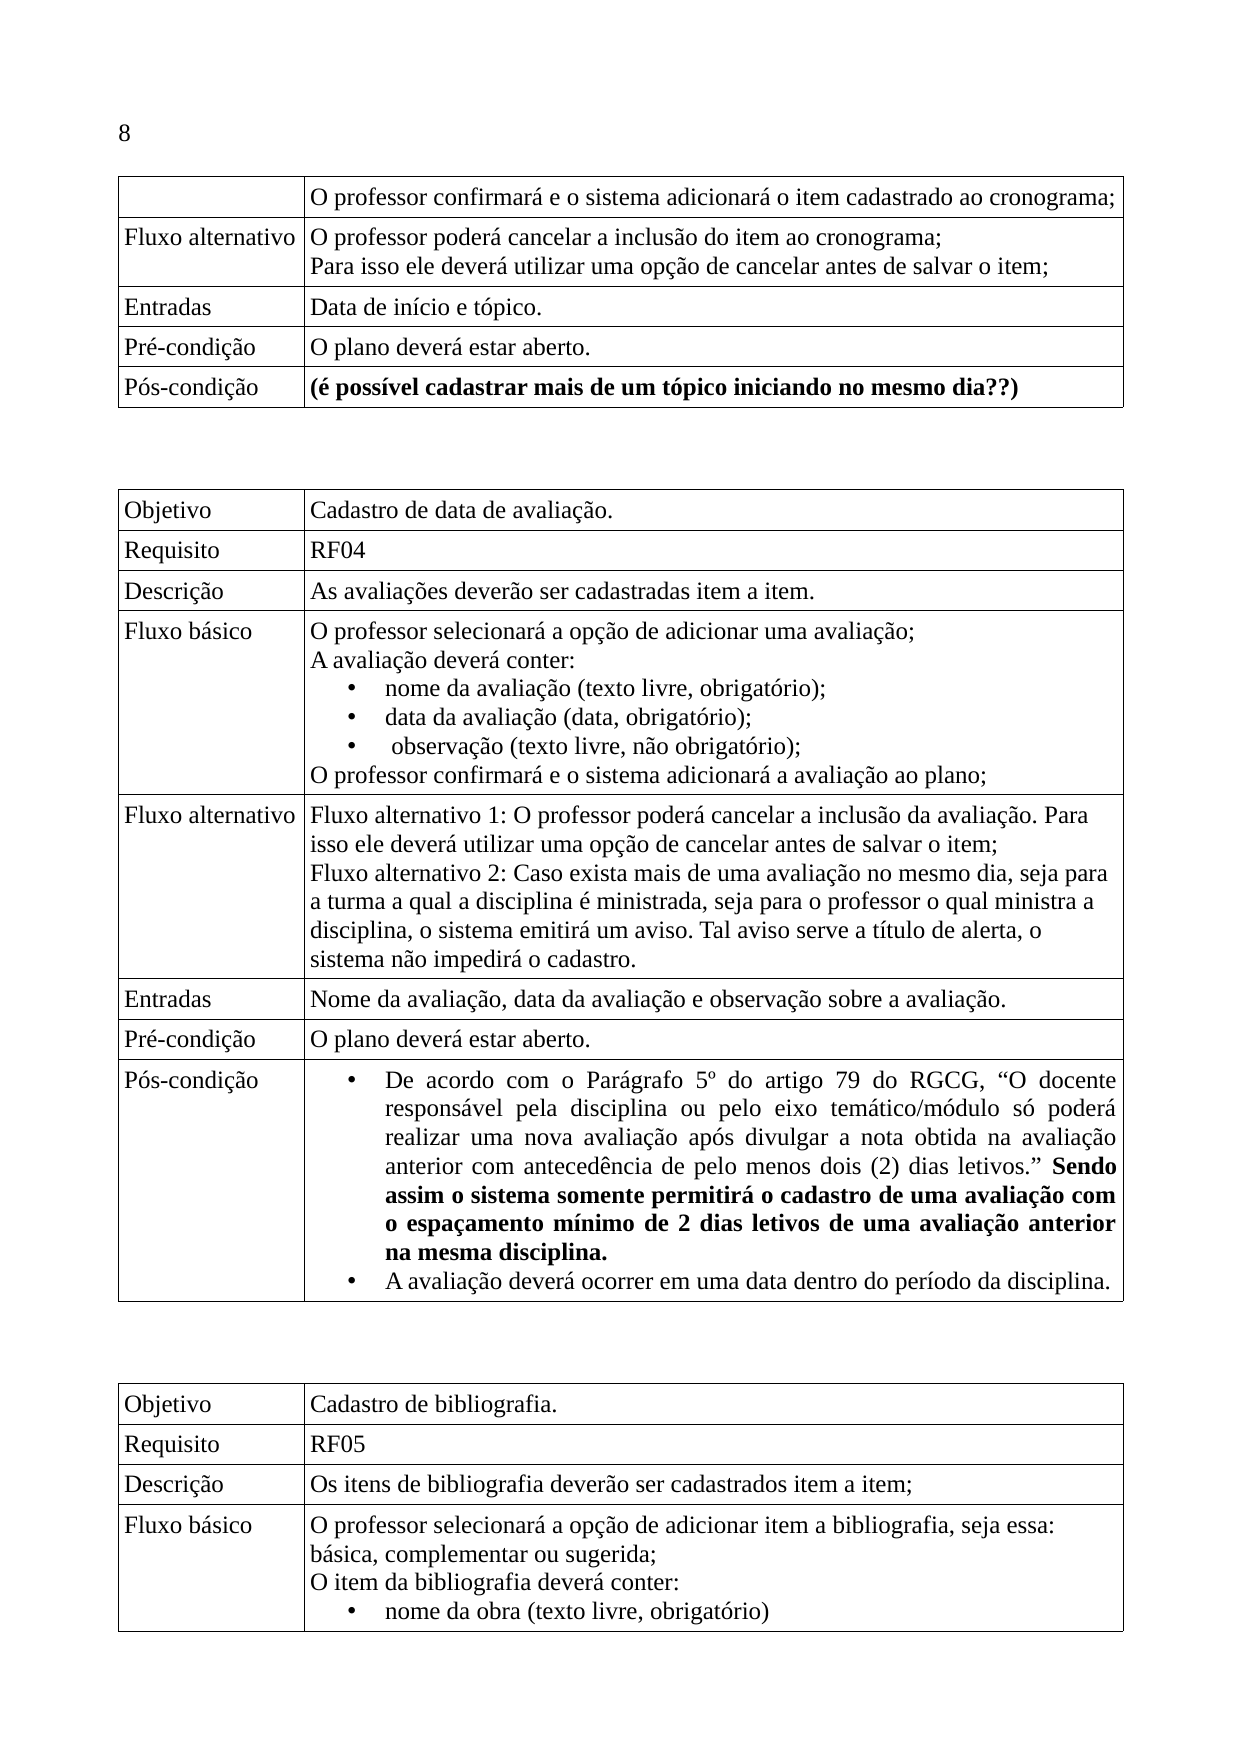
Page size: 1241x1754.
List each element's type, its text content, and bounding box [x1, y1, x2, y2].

table_cell Fluxo alternativo [119, 795, 304, 978]
table_cell O professor poderá cancelar a inclusão do item ao cronograma; Para isso ele deverá utilizar uma opção de cancelar antes de salvar o item; [305, 218, 1123, 286]
table_cell Pós-condição [119, 1060, 304, 1301]
table_cell Fluxo básico [119, 1505, 304, 1631]
table_header Objetivo [119, 1384, 304, 1423]
table_cell [119, 177, 304, 217]
table_cell Pré-condição [119, 1020, 304, 1059]
table_cell De acordo com o Parágrafo 5º do artigo 79 do RGCG, “O docente responsável pela disciplina ou pelo eixo temático/módulo só poderá realizar uma nova avaliação após divulgar a nota obtida na avaliação anterior com antecedência de pelo menos dois (2) dias letivos.” Sendo assim o sistema somente permitirá o cadastro de uma avaliação com o espaçamento mínimo de 2 dias letivos de uma avaliação anterior na mesma disciplina. A avaliação deverá ocorrer em uma data dentro do período da disciplina. [305, 1060, 1123, 1301]
table_cell Descrição [119, 1465, 304, 1504]
table_cell Requisito [119, 1425, 304, 1464]
table_cell Requisito [119, 531, 304, 570]
table_cell Entradas [119, 287, 304, 326]
table_header Objetivo [119, 490, 304, 529]
table_cell Pós-condição [119, 367, 304, 407]
table_cell O professor confirmará e o sistema adicionará o item cadastrado ao cronograma; [305, 177, 1123, 217]
table_cell Entradas [119, 979, 304, 1019]
table_cell Pré-condição [119, 327, 304, 366]
table_cell Os itens de bibliografia deverão ser cadastrados item a item; [305, 1465, 1123, 1504]
table_cell RF05 [305, 1425, 1123, 1464]
table_cell As avaliações deverão ser cadastradas item a item. [305, 571, 1123, 610]
table_header Cadastro de data de avaliação. [305, 490, 1123, 529]
table_cell Nome da avaliação, data da avaliação e observação sobre a avaliação. [305, 979, 1123, 1019]
table_cell O plano deverá estar aberto. [305, 1020, 1123, 1059]
table_cell (é possível cadastrar mais de um tópico iniciando no mesmo dia??) [305, 367, 1123, 407]
table_cell Fluxo alternativo 1: O professor poderá cancelar a inclusão da avaliação. Para isso ele deverá utilizar uma opção de cancelar antes de salvar o item; Fluxo alternativo 2: Caso exista mais de uma avaliação no mesmo dia, seja para a turma a qual a disciplina é ministrada, seja para o professor o qual ministra a disciplina, o sistema emitirá um aviso. Tal aviso serve a título de alerta, o sistema não impedirá o cadastro. [305, 795, 1123, 978]
table_cell O plano deverá estar aberto. [305, 327, 1123, 366]
table_header Cadastro de bibliografia. [305, 1384, 1123, 1423]
table_cell Fluxo alternativo [119, 218, 304, 286]
table_cell O professor selecionará a opção de adicionar item a bibliografia, seja essa: básica, complementar ou sugerida; O item da bibliografia deverá conter: nome da obra (texto livre, obrigatório) [305, 1505, 1123, 1631]
table_cell Data de início e tópico. [305, 287, 1123, 326]
table_cell Descrição [119, 571, 304, 610]
table_cell O professor selecionará a opção de adicionar uma avaliação; A avaliação deverá conter: nome da avaliação (texto livre, obrigatório); data da avaliação (data, obrigatório); observação (texto livre, não obrigatório); O professor confirmará e o sistema adicionará a avaliação ao plano; [305, 611, 1123, 794]
table_cell RF04 [305, 531, 1123, 570]
table_cell Fluxo básico [119, 611, 304, 794]
